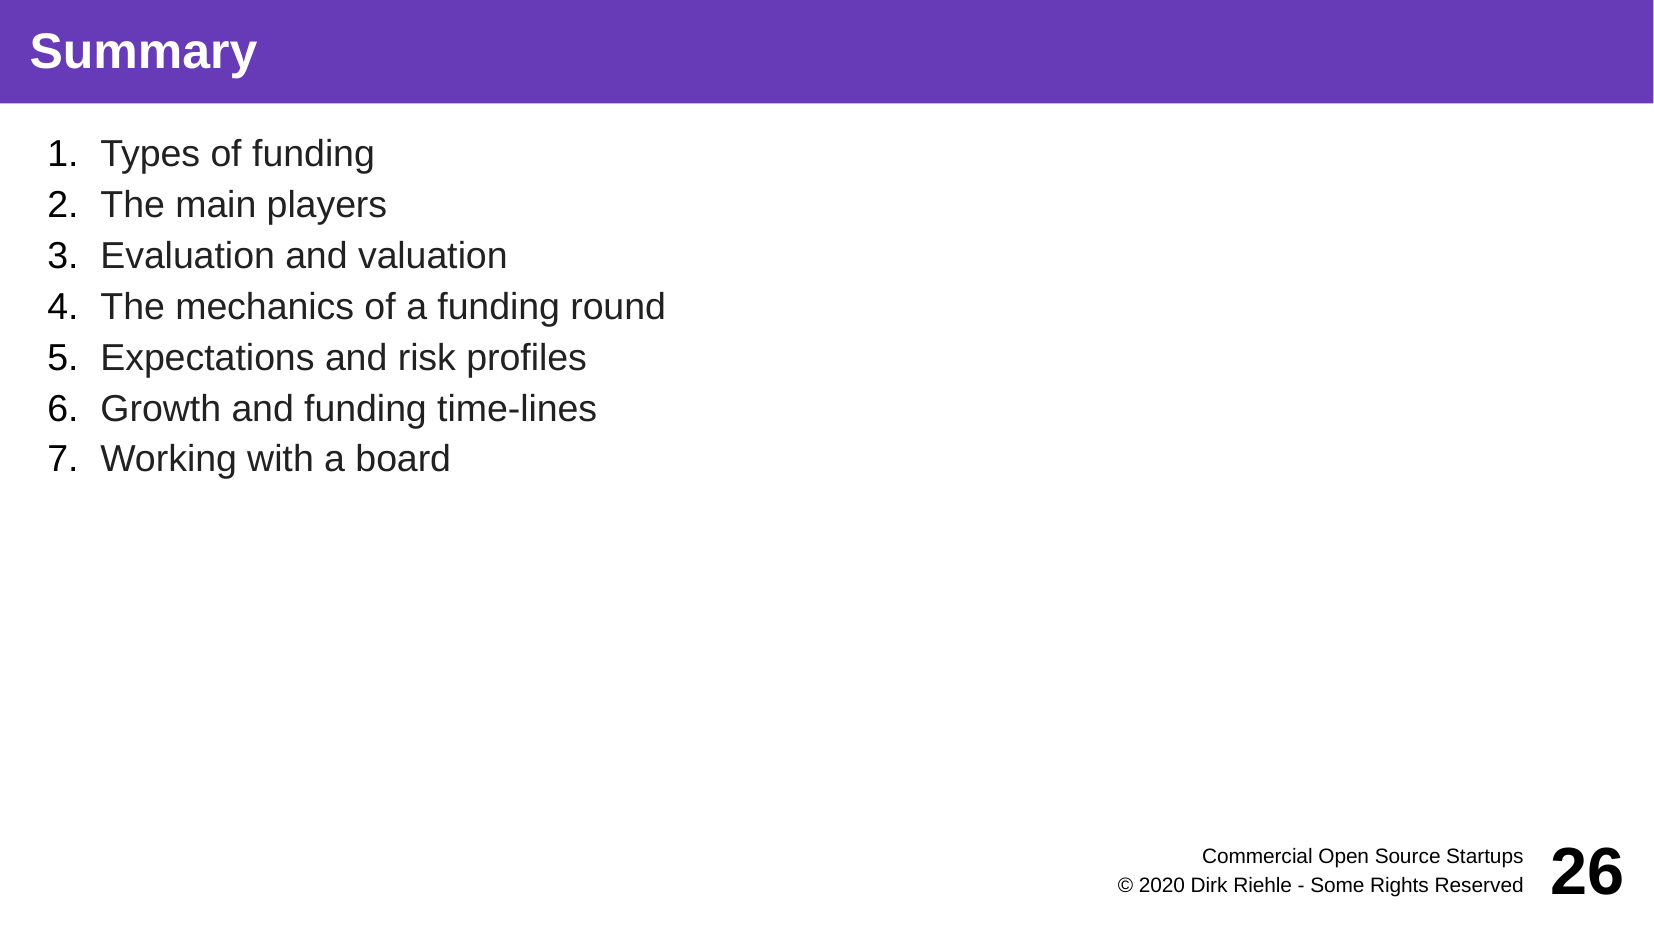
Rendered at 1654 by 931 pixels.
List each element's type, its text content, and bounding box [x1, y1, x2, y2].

title Summary [0, 0, 1654, 104]
list Types of funding The main players Evaluation and valuation The mechanics of a funding round Expectations and risk profiles Growth and funding time-lines Working with a board [29, 132, 1625, 813]
